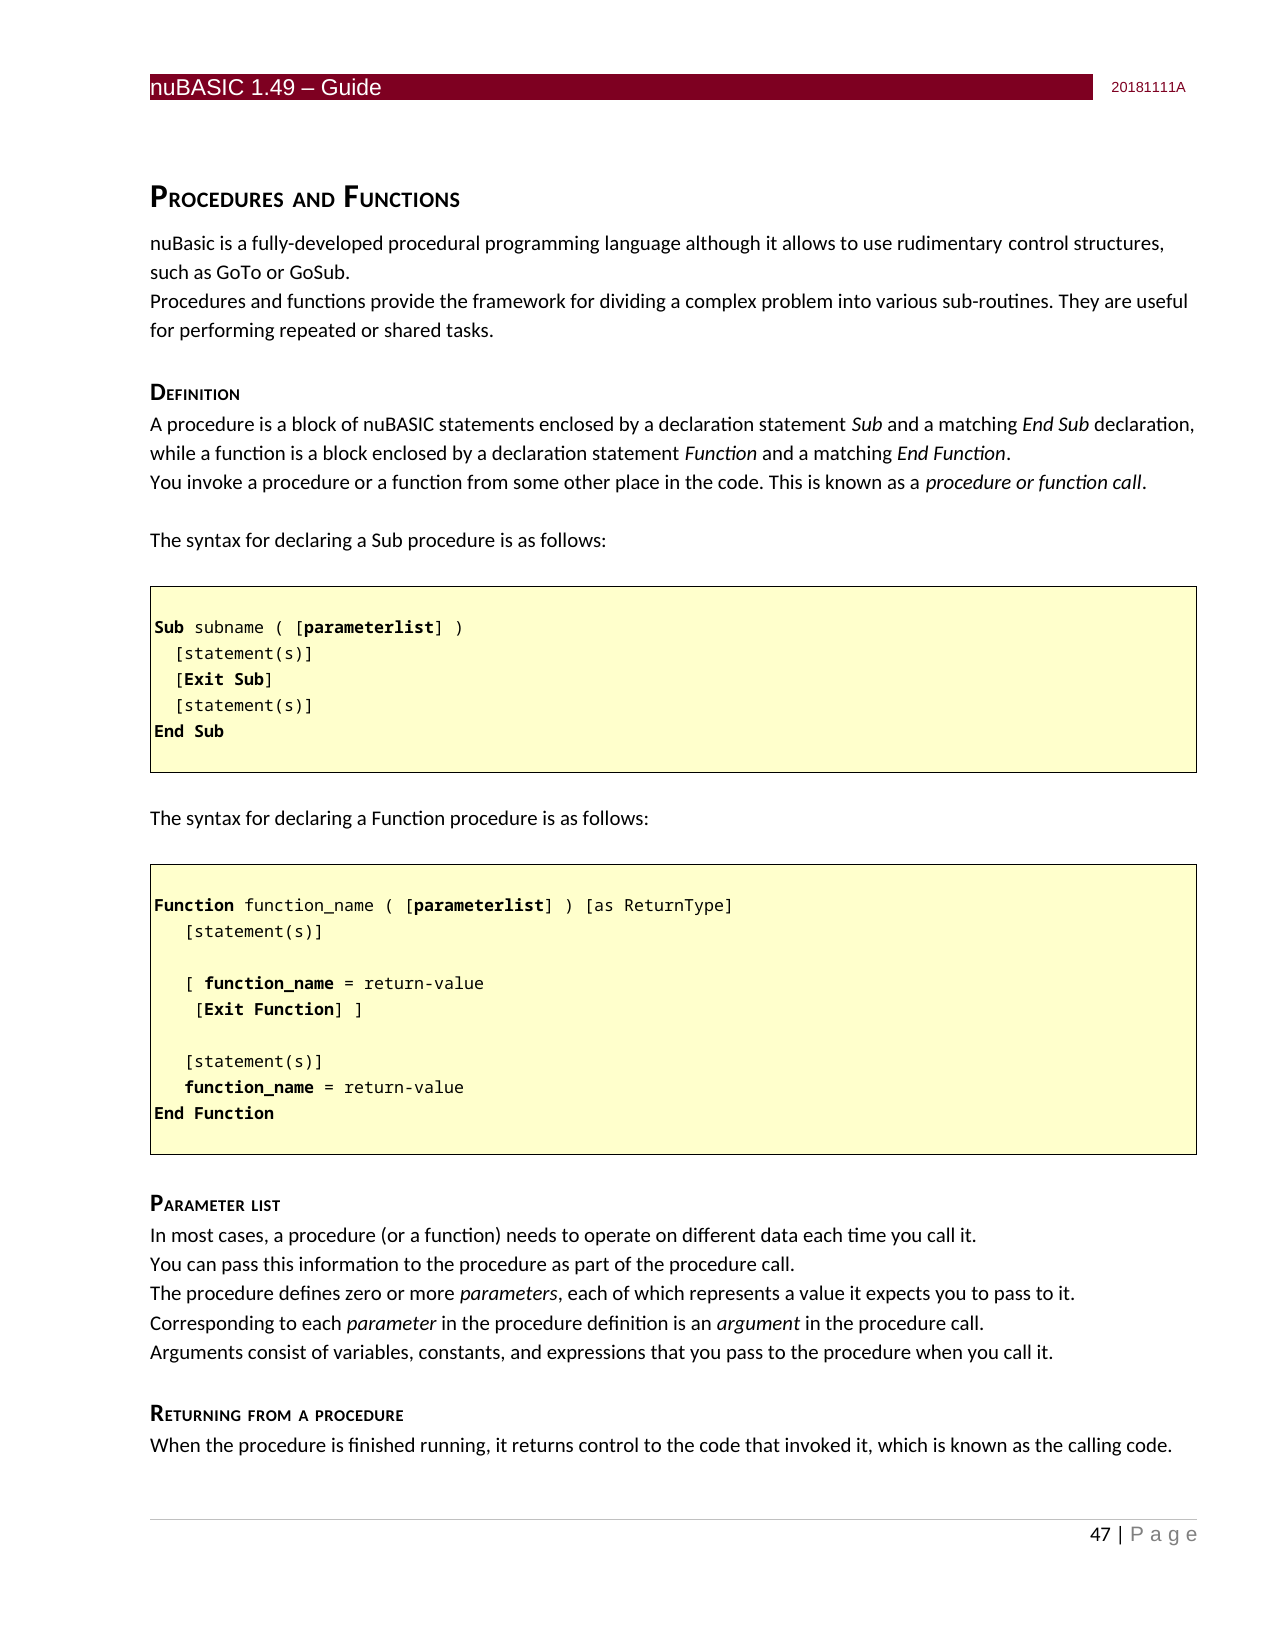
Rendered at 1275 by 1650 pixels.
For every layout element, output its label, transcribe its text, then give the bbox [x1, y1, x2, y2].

text You can pass this information to the procedure as part of the procedure call. [150, 1251, 1197, 1277]
text The syntax for declaring a Sub procedure is as follows: [150, 528, 1197, 553]
list [Exit Sub] [151, 664, 1196, 690]
list [statement(s)] [151, 690, 1196, 716]
list Function function_name ( [parameterlist] ) [as ReturnType] [151, 890, 1196, 916]
text You invoke a procedure or a function from some other place in the code. This is known as a procedure or function call. [150, 469, 1197, 495]
subtitle Returning from a procedure [150, 1397, 1197, 1428]
list function_name = return-value [151, 1072, 1196, 1098]
text A procedure is a block of nuBASIC statements enclosed by a declaration statement Sub and a matching End Sub declaration, while a function is a block enclosed by a declaration statement Function and a matching End Function. [150, 411, 1197, 466]
list End Function [151, 1098, 1196, 1124]
text The procedure defines zero or more parameters, each of which represents a value it expects you to pass to it. [150, 1281, 1197, 1306]
text Arguments consist of variables, constants, and expressions that you pass to the procedure when you call it. [150, 1339, 1197, 1364]
text In most cases, a procedure (or a function) needs to operate on different data each time you call it. [150, 1222, 1197, 1248]
text When the procedure is finished running, it returns control to the code that invoked it, which is known as the calling code. [150, 1432, 1197, 1458]
text nuBasic is a fully-developed procedural programming language although it allows to use rudimentary control structures, such as GoTo or GoSub. [150, 230, 1197, 285]
list End Sub [151, 716, 1196, 742]
list Sub subname ( [parameterlist] ) [151, 612, 1196, 638]
list [ function_name = return-value [151, 968, 1196, 994]
text Procedures and functions provide the framework for dividing a complex problem into various sub-routines. They are useful for performing repeated or shared tasks. [150, 288, 1197, 343]
text Corresponding to each parameter in the procedure definition is an argument in the procedure call. [150, 1310, 1197, 1335]
list [Exit Function] ] [151, 994, 1196, 1020]
subtitle Procedures and Functions [150, 175, 1197, 216]
subtitle Definition [150, 376, 1197, 406]
list [statement(s)] [151, 916, 1196, 942]
list [statement(s)] [151, 638, 1196, 664]
list [statement(s)] [151, 1046, 1196, 1072]
subtitle Parameter list [150, 1187, 1197, 1218]
text The syntax for declaring a Function procedure is as follows: [150, 805, 1197, 831]
